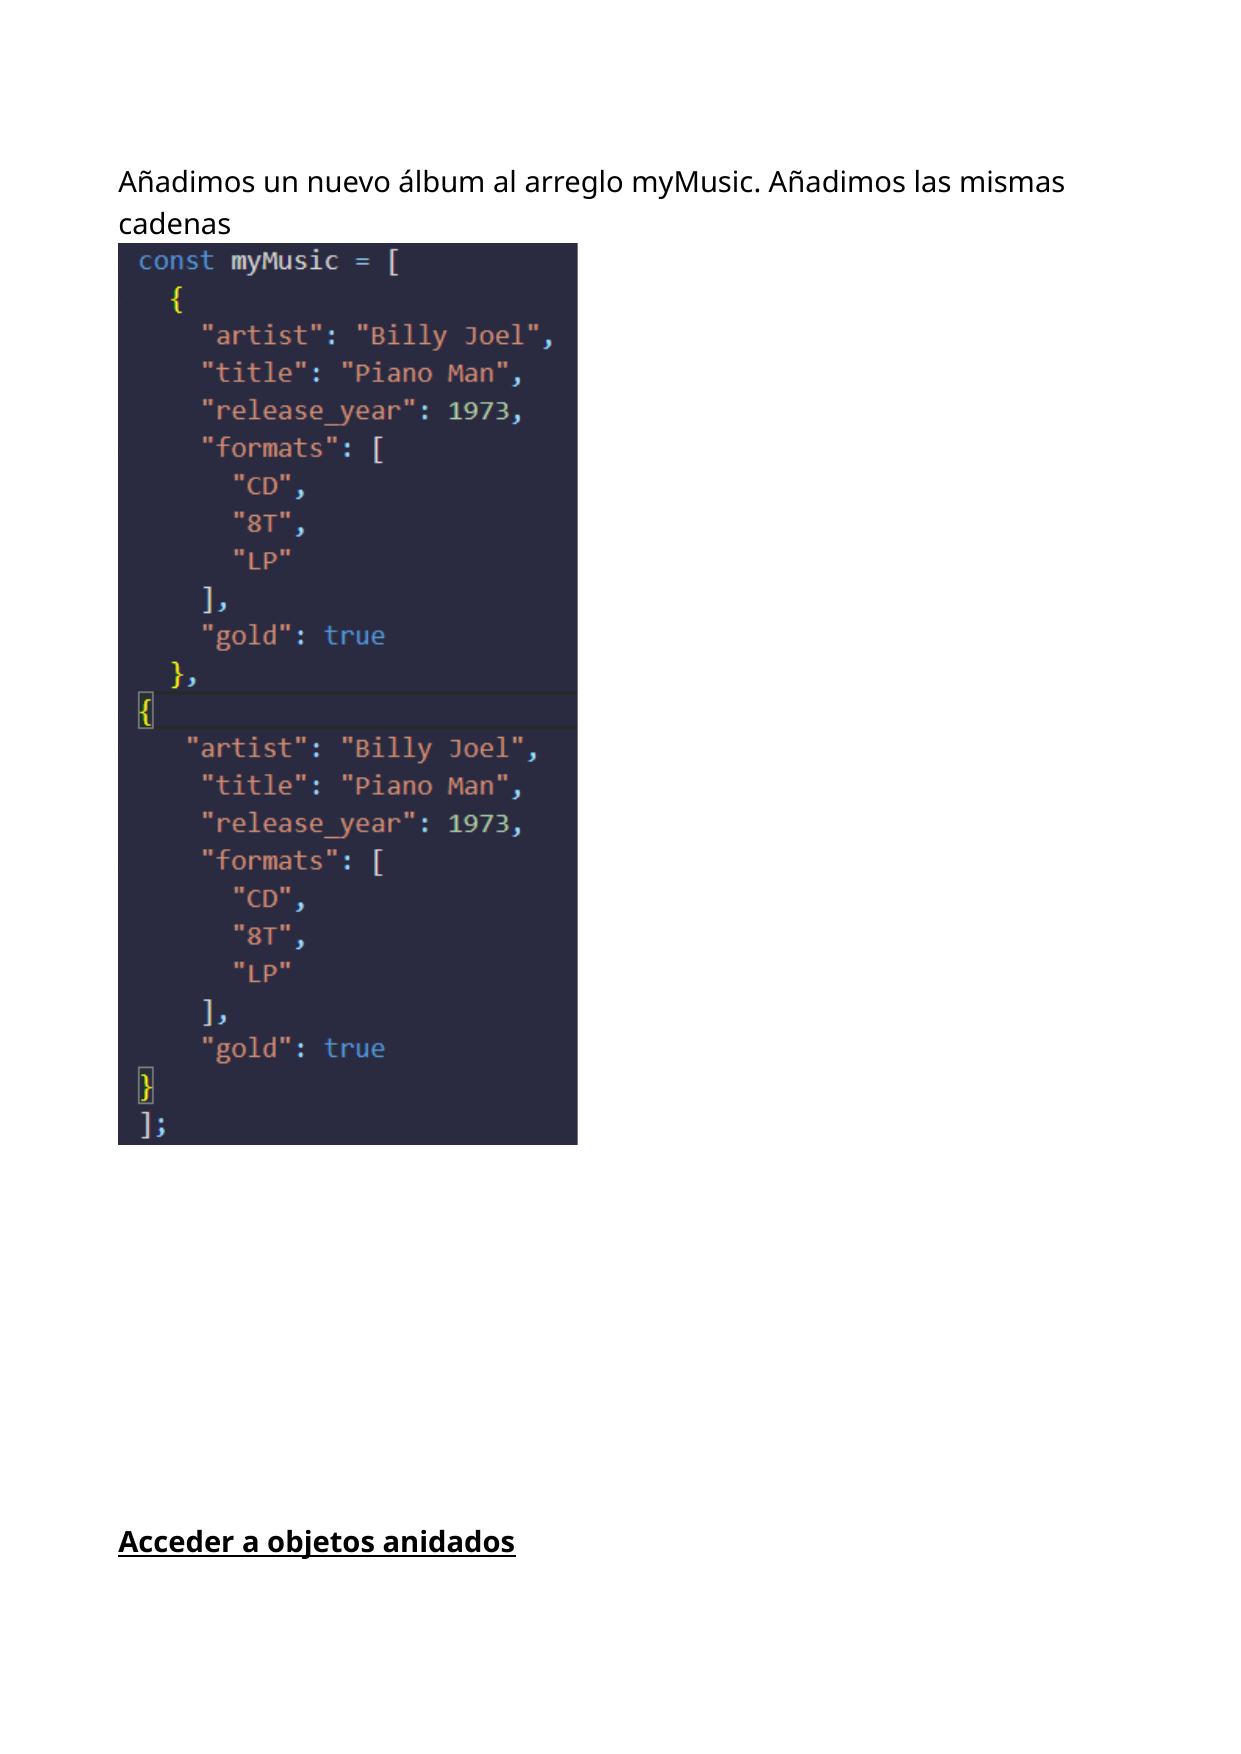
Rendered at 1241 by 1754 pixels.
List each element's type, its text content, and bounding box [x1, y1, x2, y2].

text Acceder a objetos anidados [118, 1520, 1122, 1561]
text Añadimos un nuevo álbum al arreglo myMusic. Añadimos las mismas cadenas [118, 160, 1122, 243]
